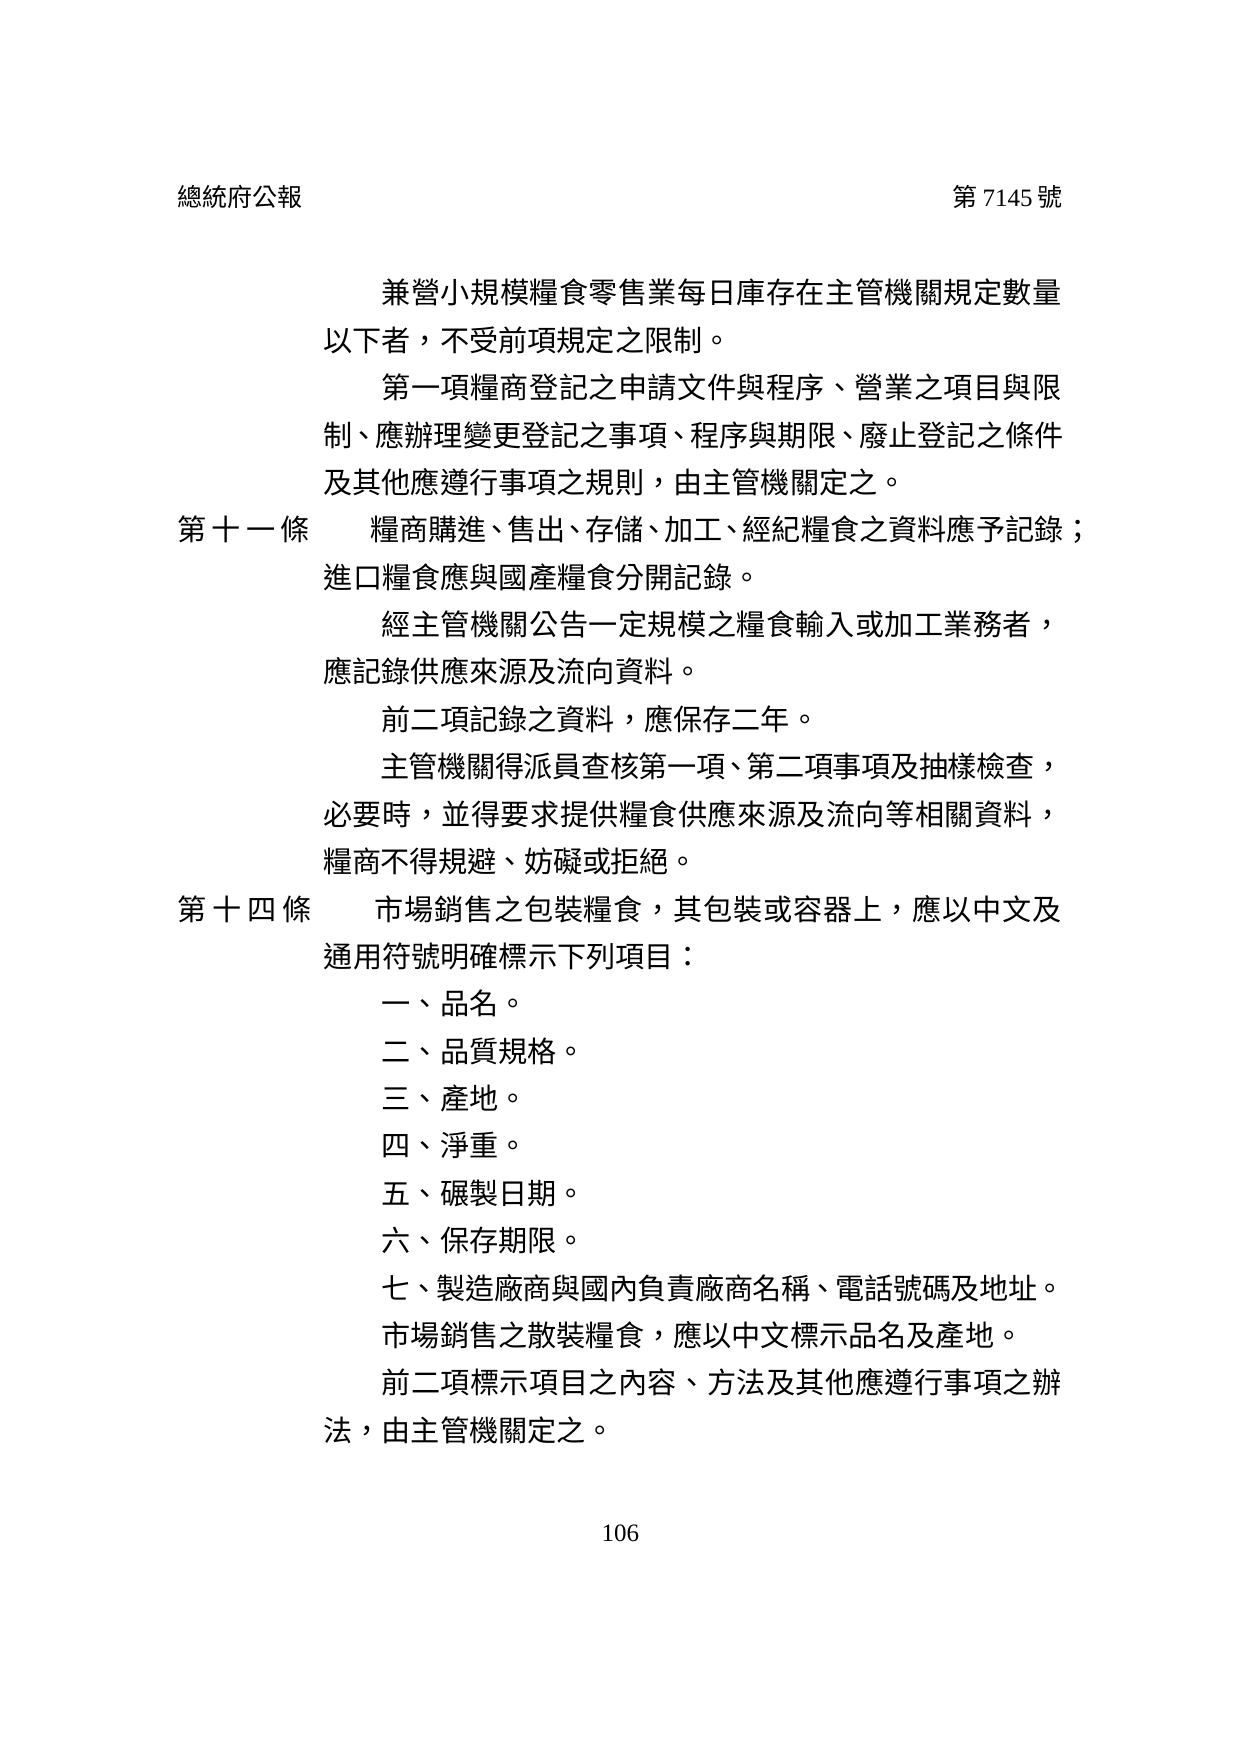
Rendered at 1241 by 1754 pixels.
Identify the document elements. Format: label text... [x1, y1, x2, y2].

text 六、保存期限。 [381, 1214, 1063, 1261]
text 一、品名。 [381, 977, 1063, 1024]
text 五、碾製日期。 [381, 1166, 1063, 1214]
text 主管機關得派員查核第一項、第二項事項及抽樣檢查，必要時，並得要求提供糧食供應來源及流向等相關資料，糧商不得規避、妨礙或拒絕。 [323, 740, 1063, 882]
text 前二項標示項目之內容、方法及其他應遵行事項之辦法，由主管機關定之。 [323, 1356, 1063, 1451]
text 第十四條 市場銷售之包裝糧食，其包裝或容器上，應以中文及通用符號明確標示下列項目： [177, 882, 1063, 977]
text 三、產地。 [381, 1072, 1063, 1119]
text 七、製造廠商與國內負責廠商名稱、電話號碼及地址。 [381, 1261, 1063, 1308]
text 二、品質規格。 [381, 1024, 1063, 1072]
text 第十一條 糧商購進、售出、存儲、加工、經紀糧食之資料應予記錄；進口糧食應與國產糧食分開記錄。 [177, 503, 1063, 598]
text 兼營小規模糧食零售業每日庫存在主管機關規定數量以下者，不受前項規定之限制。 [323, 266, 1063, 361]
text 四、淨重。 [381, 1119, 1063, 1166]
text 第一項糧商登記之申請文件與程序、營業之項目與限制、應辦理變更登記之事項、程序與期限、廢止登記之條件及其他應遵行事項之規則，由主管機關定之。 [323, 361, 1063, 503]
text 前二項記錄之資料，應保存二年。 [323, 692, 1063, 740]
text 市場銷售之散裝糧食，應以中文標示品名及產地。 [323, 1308, 1063, 1356]
text 經主管機關公告一定規模之糧食輸入或加工業務者，應記錄供應來源及流向資料。 [323, 598, 1063, 692]
